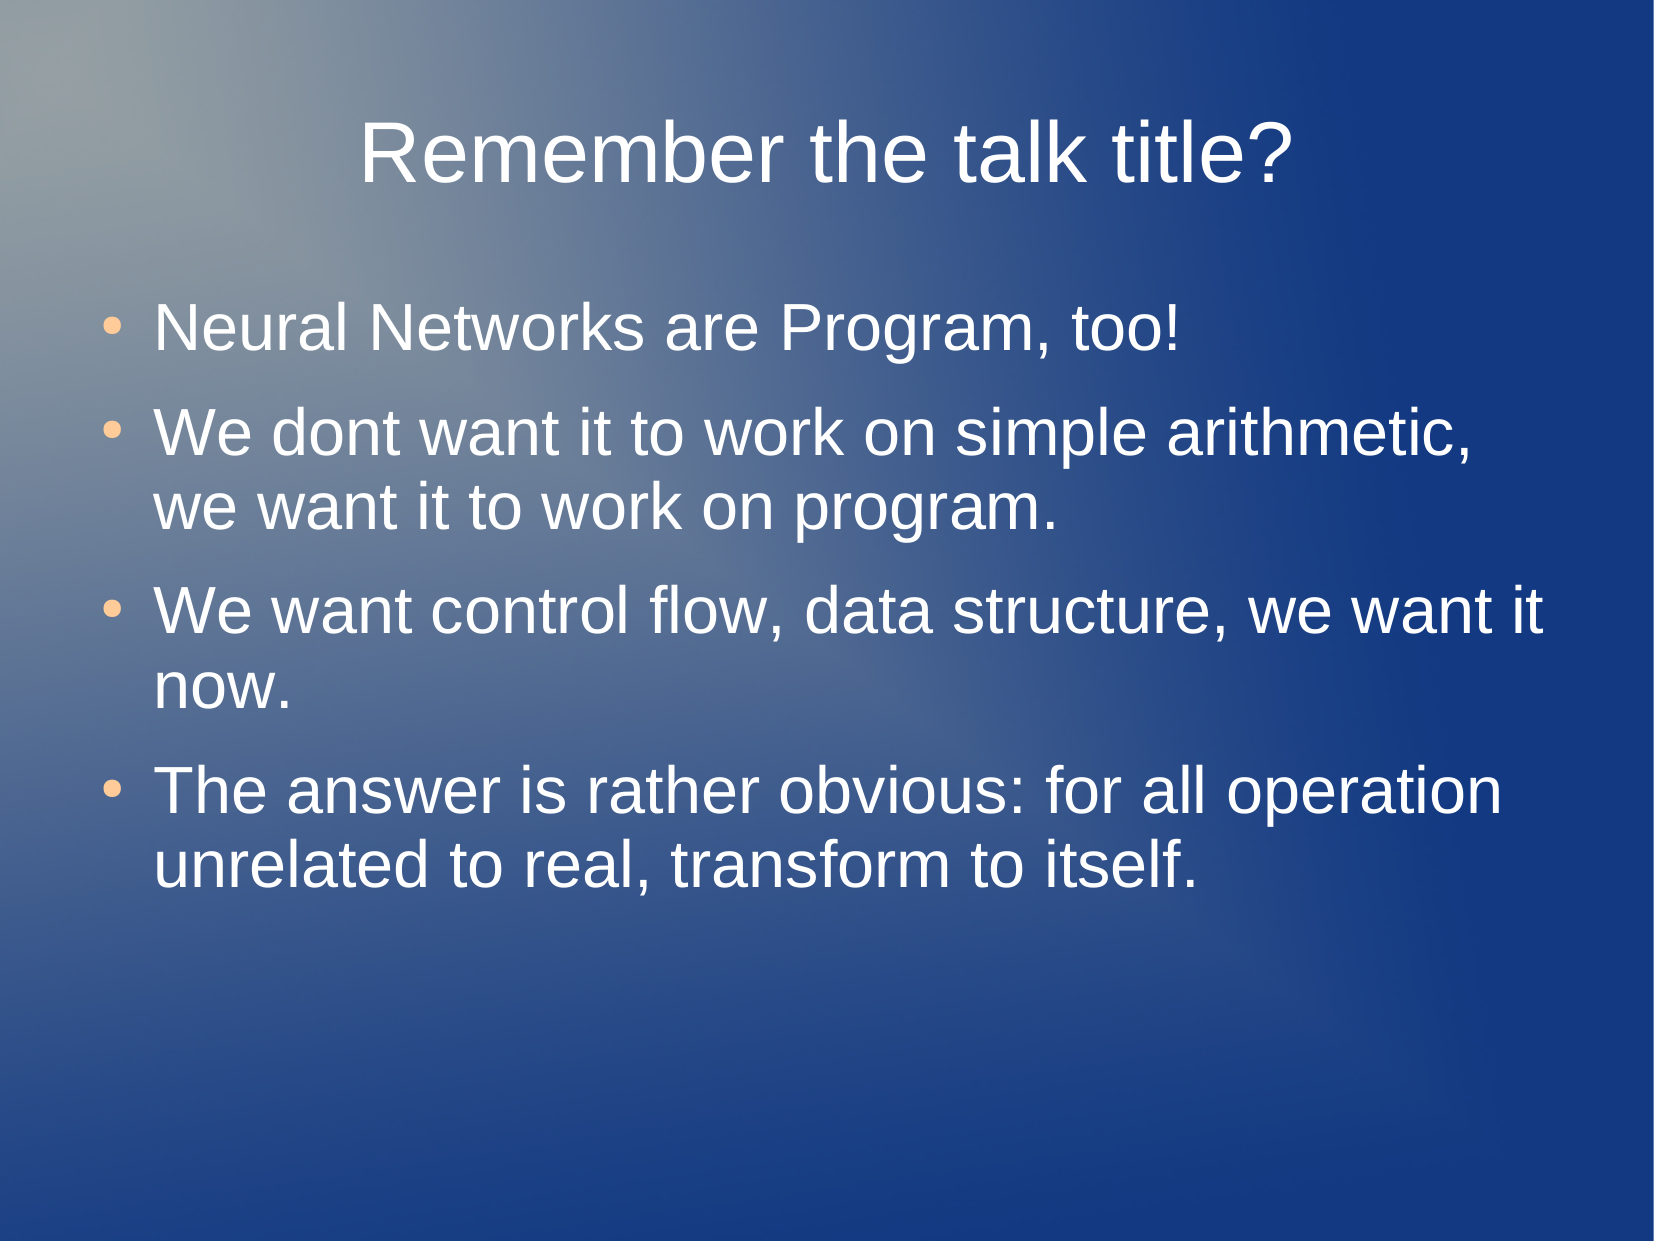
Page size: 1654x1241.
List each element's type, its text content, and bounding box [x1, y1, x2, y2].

picture [0, 0, 1654, 1241]
list Neural Networks are Program, too! We dont want it to work on simple arithmetic, we want it to work on program. We want control flow, data structure, we want it now. The answer is rather obvious: for all operation unrelated to real, transform to itself. [82, 290, 1571, 1109]
title Remember the talk title? [82, 49, 1571, 257]
